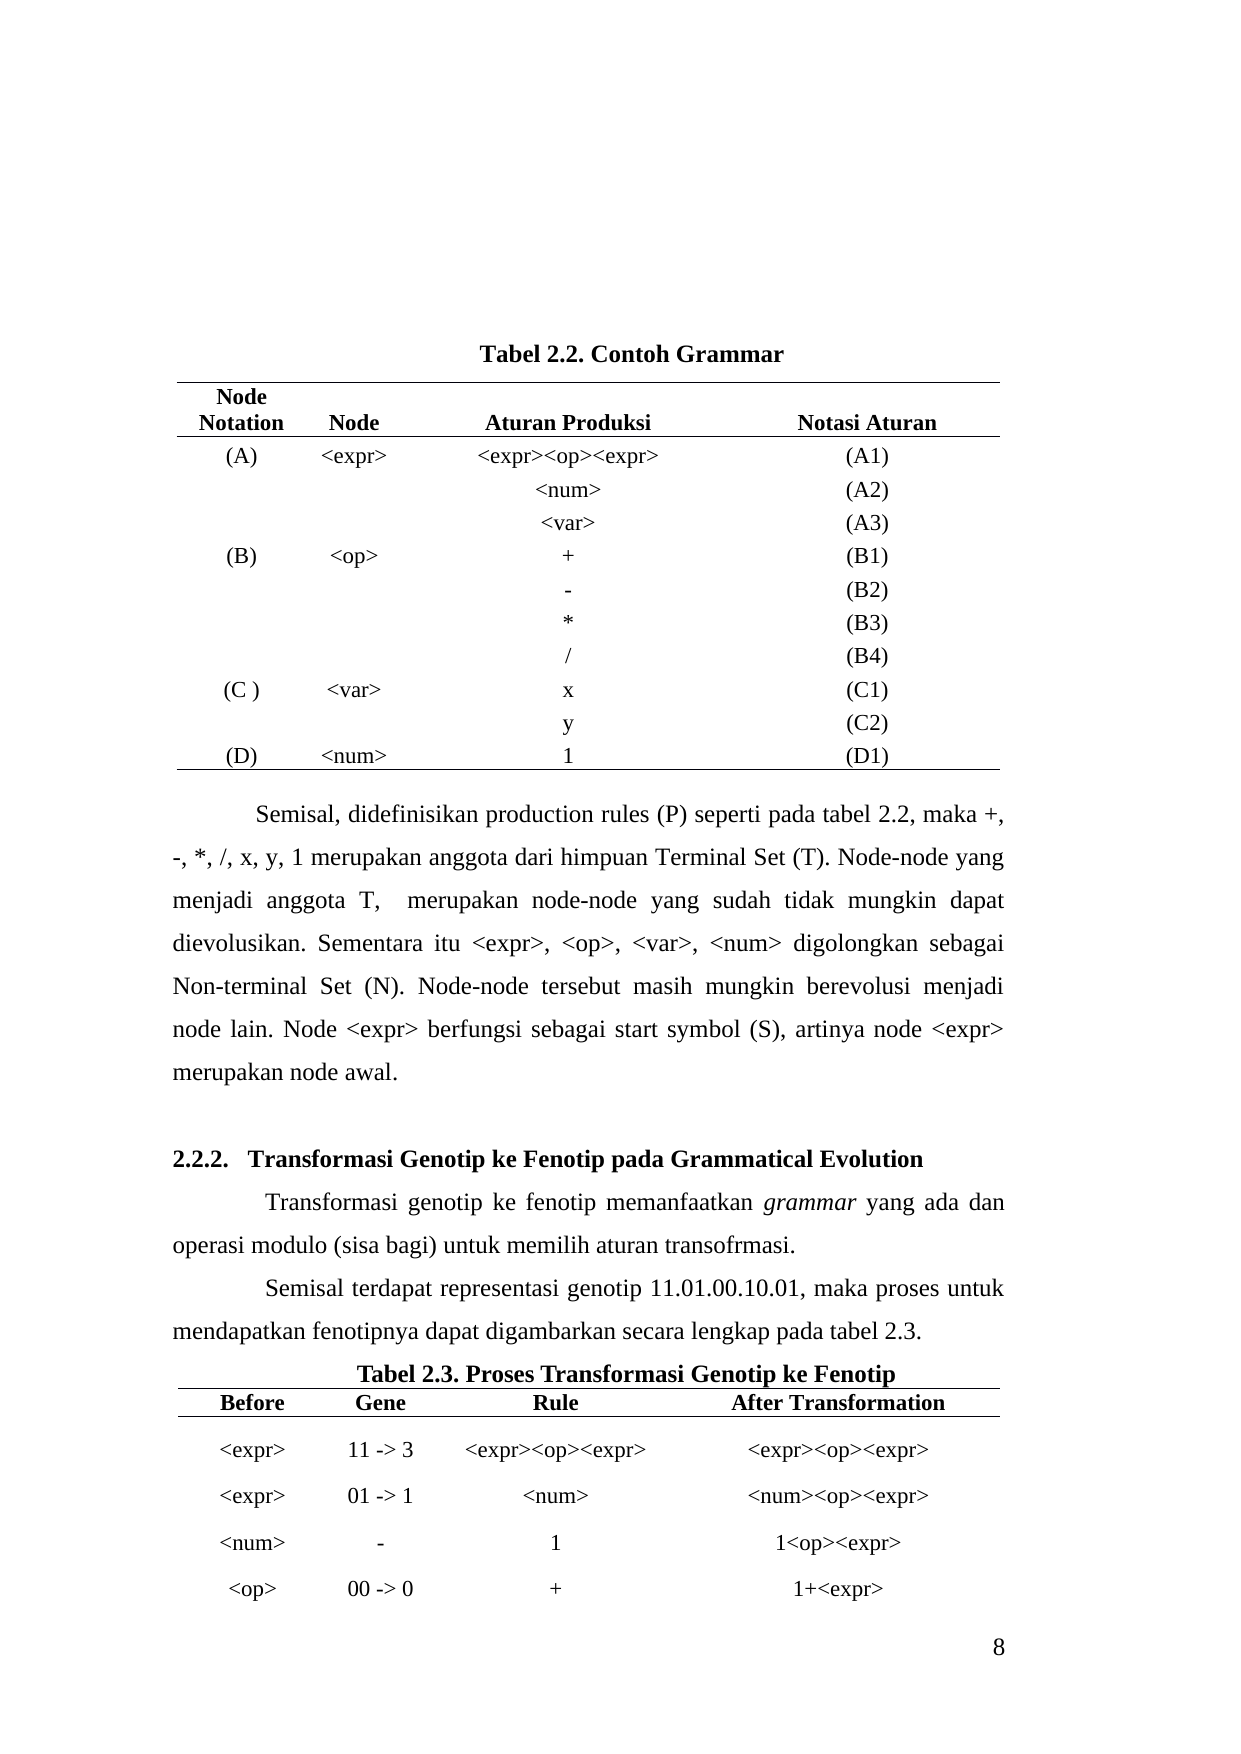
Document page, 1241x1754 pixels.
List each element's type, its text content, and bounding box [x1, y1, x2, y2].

table_cell (A1) [734, 437, 1000, 469]
table_cell (B4) [734, 636, 1000, 669]
table_cell <expr> [178, 1417, 327, 1462]
table_cell 00 -> 0 [327, 1555, 434, 1602]
table_cell - [327, 1509, 434, 1555]
table_cell 1 [402, 736, 734, 769]
text Semisal, didefinisikan production rules (P) seperti pada tabel 2.2, maka +, -, *, /, x, y, 1 merupakan anggota dari himpuan Terminal Set (T). Node-node yang menjadi anggota T, merupakan node-node yang sudah tidak mungkin dapat dievolusikan. Sementara itu <expr>, <op>, <var>, <num> digolongkan sebagai Non-terminal Set (N). Node-node tersebut masih mungkin berevolusi menjadi node lain. Node <expr> berfungsi sebagai start symbol (S), artinya node <expr> merupakan node awal. [172, 799, 1005, 1086]
table_header After Transformation [677, 1389, 1000, 1416]
table_header Node [306, 383, 402, 436]
table_cell <num> [402, 469, 734, 502]
table_cell (A3) [734, 502, 1000, 536]
table_cell (D) [177, 736, 306, 769]
text Transformasi genotip ke fenotip memanfaatkan grammar yang ada dan operasi modulo (sisa bagi) untuk memilih aturan transofrmasi. [172, 1187, 1005, 1259]
table_header Before [178, 1389, 327, 1416]
table_cell / [402, 636, 734, 669]
table_cell [177, 569, 306, 602]
table_cell <expr> [178, 1462, 327, 1509]
table_header Gene [327, 1389, 434, 1416]
table_cell [306, 502, 402, 536]
table_cell (C2) [734, 702, 1000, 736]
table_cell (B3) [734, 602, 1000, 636]
table_cell 1 [434, 1509, 677, 1555]
table_cell x [402, 669, 734, 702]
table_cell 1+<expr> [677, 1555, 1000, 1602]
table_cell + [402, 536, 734, 569]
table_cell (C1) [734, 669, 1000, 702]
table_header Aturan Produksi [402, 383, 734, 436]
table_header Node Notation [177, 383, 306, 436]
table_cell [306, 569, 402, 602]
table_cell (A2) [734, 469, 1000, 502]
table_cell (A) [177, 437, 306, 469]
table_cell [306, 636, 402, 669]
table_cell [177, 502, 306, 536]
table_cell <num> [306, 736, 402, 769]
table_cell 01 -> 1 [327, 1462, 434, 1509]
table_cell <expr><op><expr> [402, 437, 734, 469]
table_cell (D1) [734, 736, 1000, 769]
table_cell 1<op><expr> [677, 1509, 1000, 1555]
table_cell <var> [306, 669, 402, 702]
list Tabel 2.3. Proses Transformasi Genotip ke Fenotip [210, 1359, 1005, 1388]
table_cell <num> [434, 1462, 677, 1509]
table_cell * [402, 602, 734, 636]
table_cell + [434, 1555, 677, 1602]
text Semisal terdapat representasi genotip 11.01.00.10.01, maka proses untuk mendapatkan fenotipnya dapat digambarkan secara lengkap pada tabel 2.3. [172, 1273, 1005, 1345]
table_cell <expr> [306, 437, 402, 469]
table_cell y [402, 702, 734, 736]
subtitle Transformasi Genotip ke Fenotip pada Grammatical Evolution [172, 1144, 1005, 1172]
table_cell <op> [178, 1555, 327, 1602]
table_cell <var> [402, 502, 734, 536]
table_cell [177, 636, 306, 669]
table_cell (C ) [177, 669, 306, 702]
table_cell (B) [177, 536, 306, 569]
table_cell [177, 469, 306, 502]
table_cell [177, 702, 306, 736]
table_cell <num><op><expr> [677, 1462, 1000, 1509]
table_cell [306, 602, 402, 636]
table_cell - [402, 569, 734, 602]
table_cell (B2) [734, 569, 1000, 602]
table_cell <op> [306, 536, 402, 569]
table_cell [306, 469, 402, 502]
table_cell [177, 602, 306, 636]
table_cell 11 -> 3 [327, 1417, 434, 1462]
table_cell <expr><op><expr> [434, 1417, 677, 1462]
table_header Rule [434, 1389, 677, 1416]
table_cell <num> [178, 1509, 327, 1555]
table_cell (B1) [734, 536, 1000, 569]
table_header Notasi Aturan [734, 383, 1000, 436]
table_cell <expr><op><expr> [677, 1417, 1000, 1462]
table_cell [306, 702, 402, 736]
text Tabel 2.2. Contoh Grammar [172, 339, 1005, 367]
